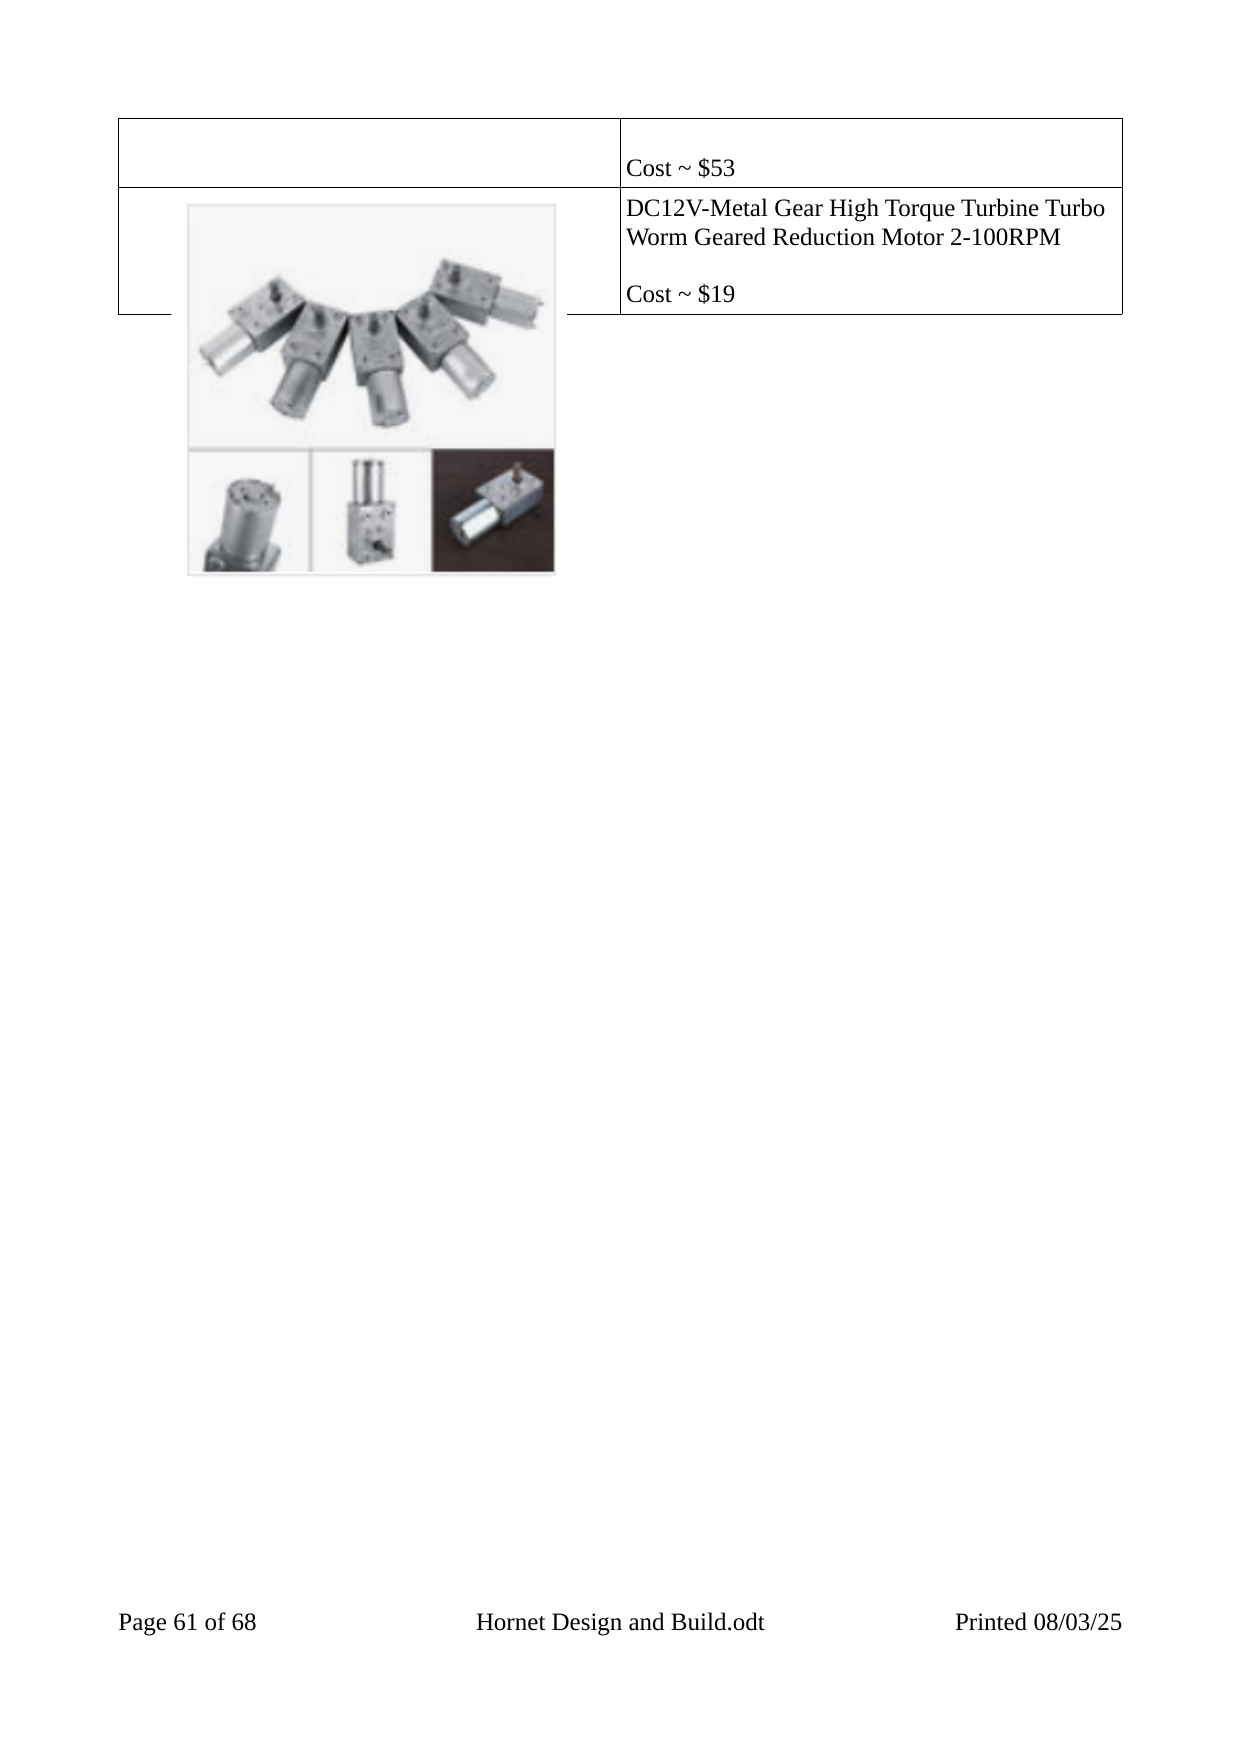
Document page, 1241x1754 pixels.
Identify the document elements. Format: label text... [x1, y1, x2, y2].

picture [171, 193, 567, 587]
table_cell [119, 119, 620, 187]
table_cell DC12V-Metal Gear High Torque Turbine Turbo Worm Geared Reduction Motor 2-100RPM Cost ~ $19 [621, 188, 1122, 314]
table_cell [119, 188, 620, 314]
table_cell Cost ~ $53 [621, 119, 1122, 187]
